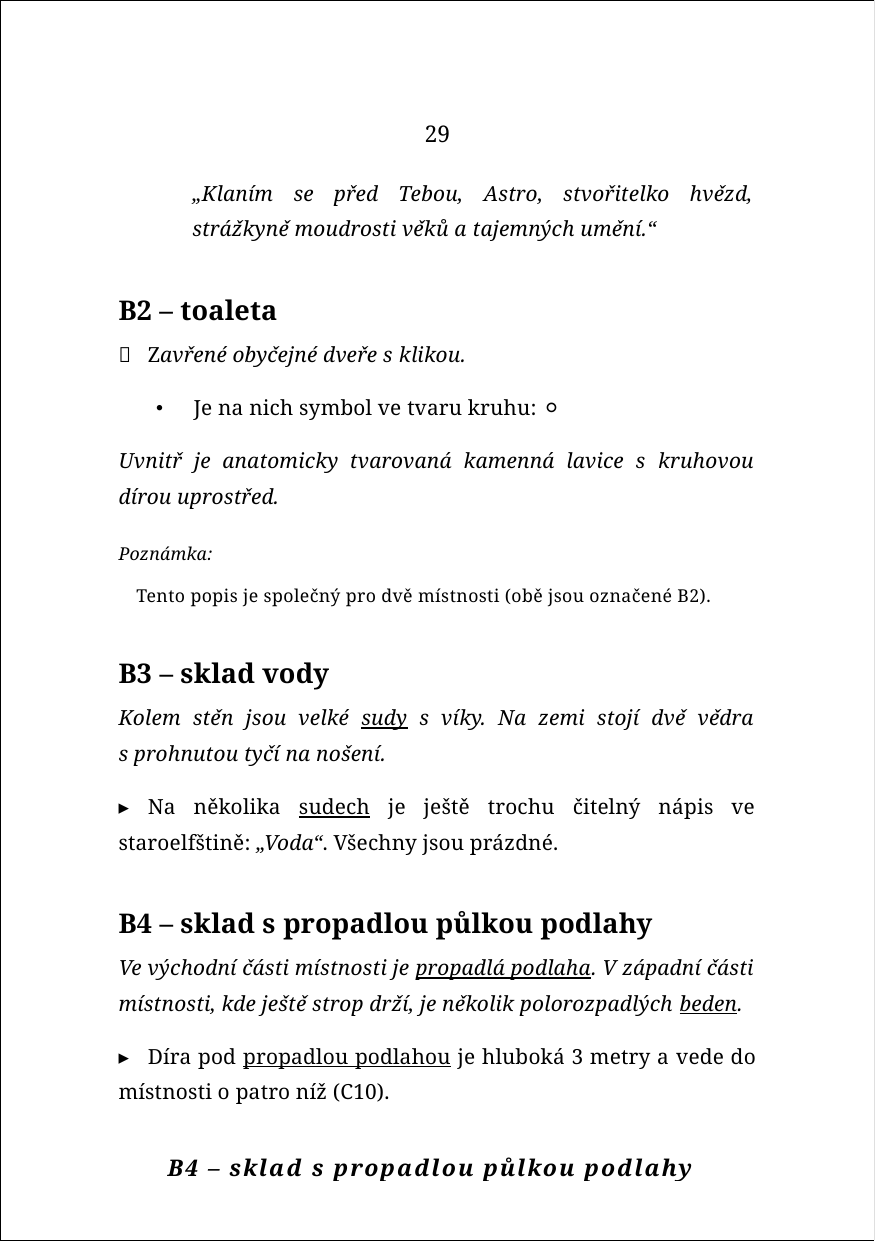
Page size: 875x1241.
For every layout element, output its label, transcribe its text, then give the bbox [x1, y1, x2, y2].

text ▸ Díra pod propadlou podlahou je hluboká 3 metry a⁠ vede do místnosti o⁠ patro níž (C10). [118, 1042, 756, 1106]
text Kolem stěn jsou velké sudy s⁠ víky. Na zemi stojí dvě vědra s⁠ prohnutou tyčí na nošení. [118, 703, 756, 767]
text Uvnitř je anatomicky tvarovaná kamenná lavice s⁠ kruhovou dírou uprostřed. [118, 446, 756, 510]
subtitle B3 – sklad vody [118, 655, 756, 692]
subtitle B4 – sklad s⁠ propadlou půlkou podlahy [118, 904, 756, 941]
text 🚪 Zavřené obyčejné dveře s⁠ klikou. [118, 340, 756, 368]
text ▸ Na několika sudech je ještě trochu čitelný nápis ve staroelfštině: „Voda“. Všechny jsou prázdné. [118, 792, 756, 856]
text Ve východní části místnosti je propadlá podlaha. V⁠ západní části místnosti, kde ještě strop drží, je několik polorozpadlých beden. [118, 953, 756, 1017]
subtitle B2 – toaleta [118, 291, 756, 328]
list Je na nich symbol ve tvaru kruhu: ⚪ [156, 393, 756, 422]
text Tento popis je společný pro dvě místnosti (obě jsou označené B2). [136, 583, 756, 607]
text Poznámka: [118, 541, 756, 565]
text „Klaním se před Tebou, Astro, stvořitelko hvězd, strážkyně moudrosti věků a⁠ tajemných umění.“ [192, 179, 756, 243]
